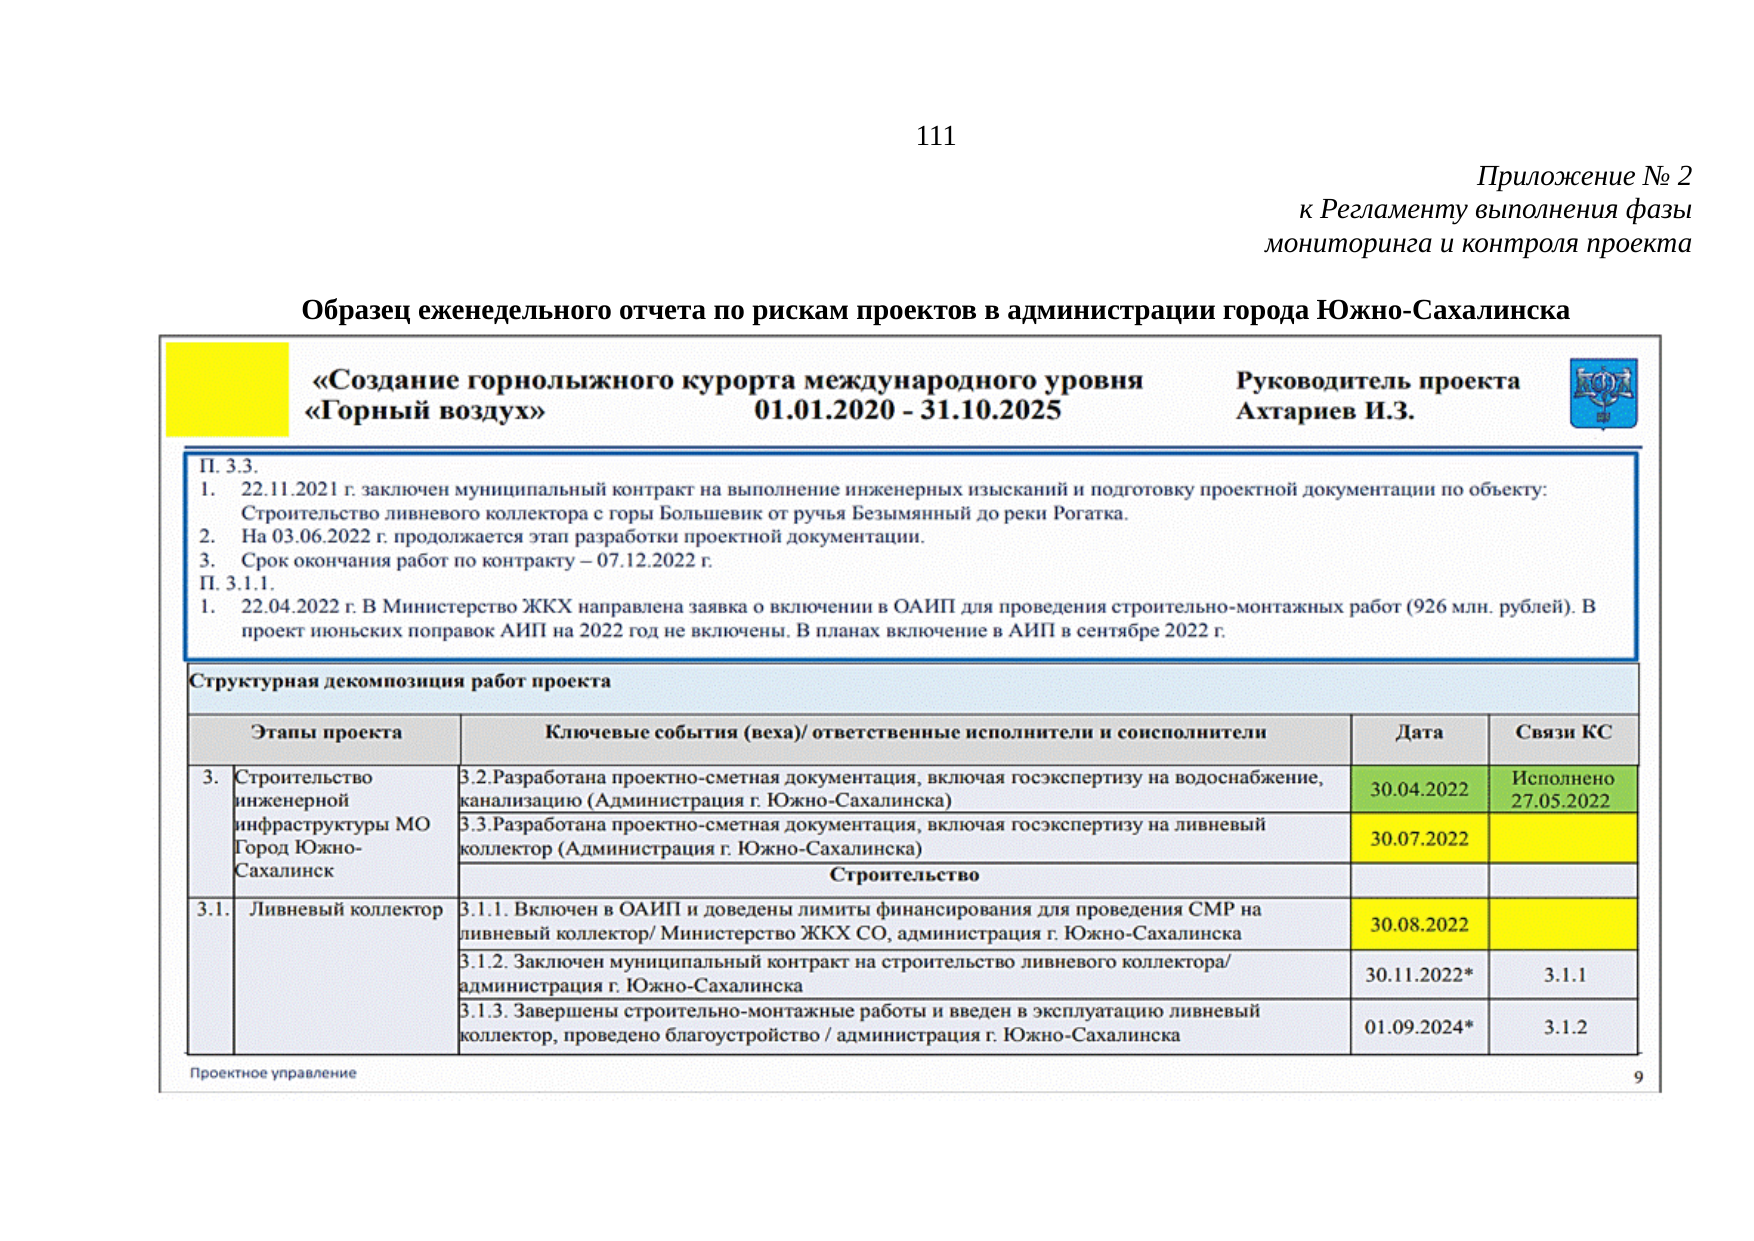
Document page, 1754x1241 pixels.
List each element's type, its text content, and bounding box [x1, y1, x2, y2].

text Образец еженедельного отчета по рискам проектов в администрации города Южно-Сахалинска [177, 292, 1695, 325]
text мониторинга и контроля проекта [177, 225, 1695, 258]
text Приложение № 2 [177, 158, 1695, 191]
text к Регламенту выполнения фазы [177, 191, 1695, 225]
picture [150, 327, 1668, 1101]
